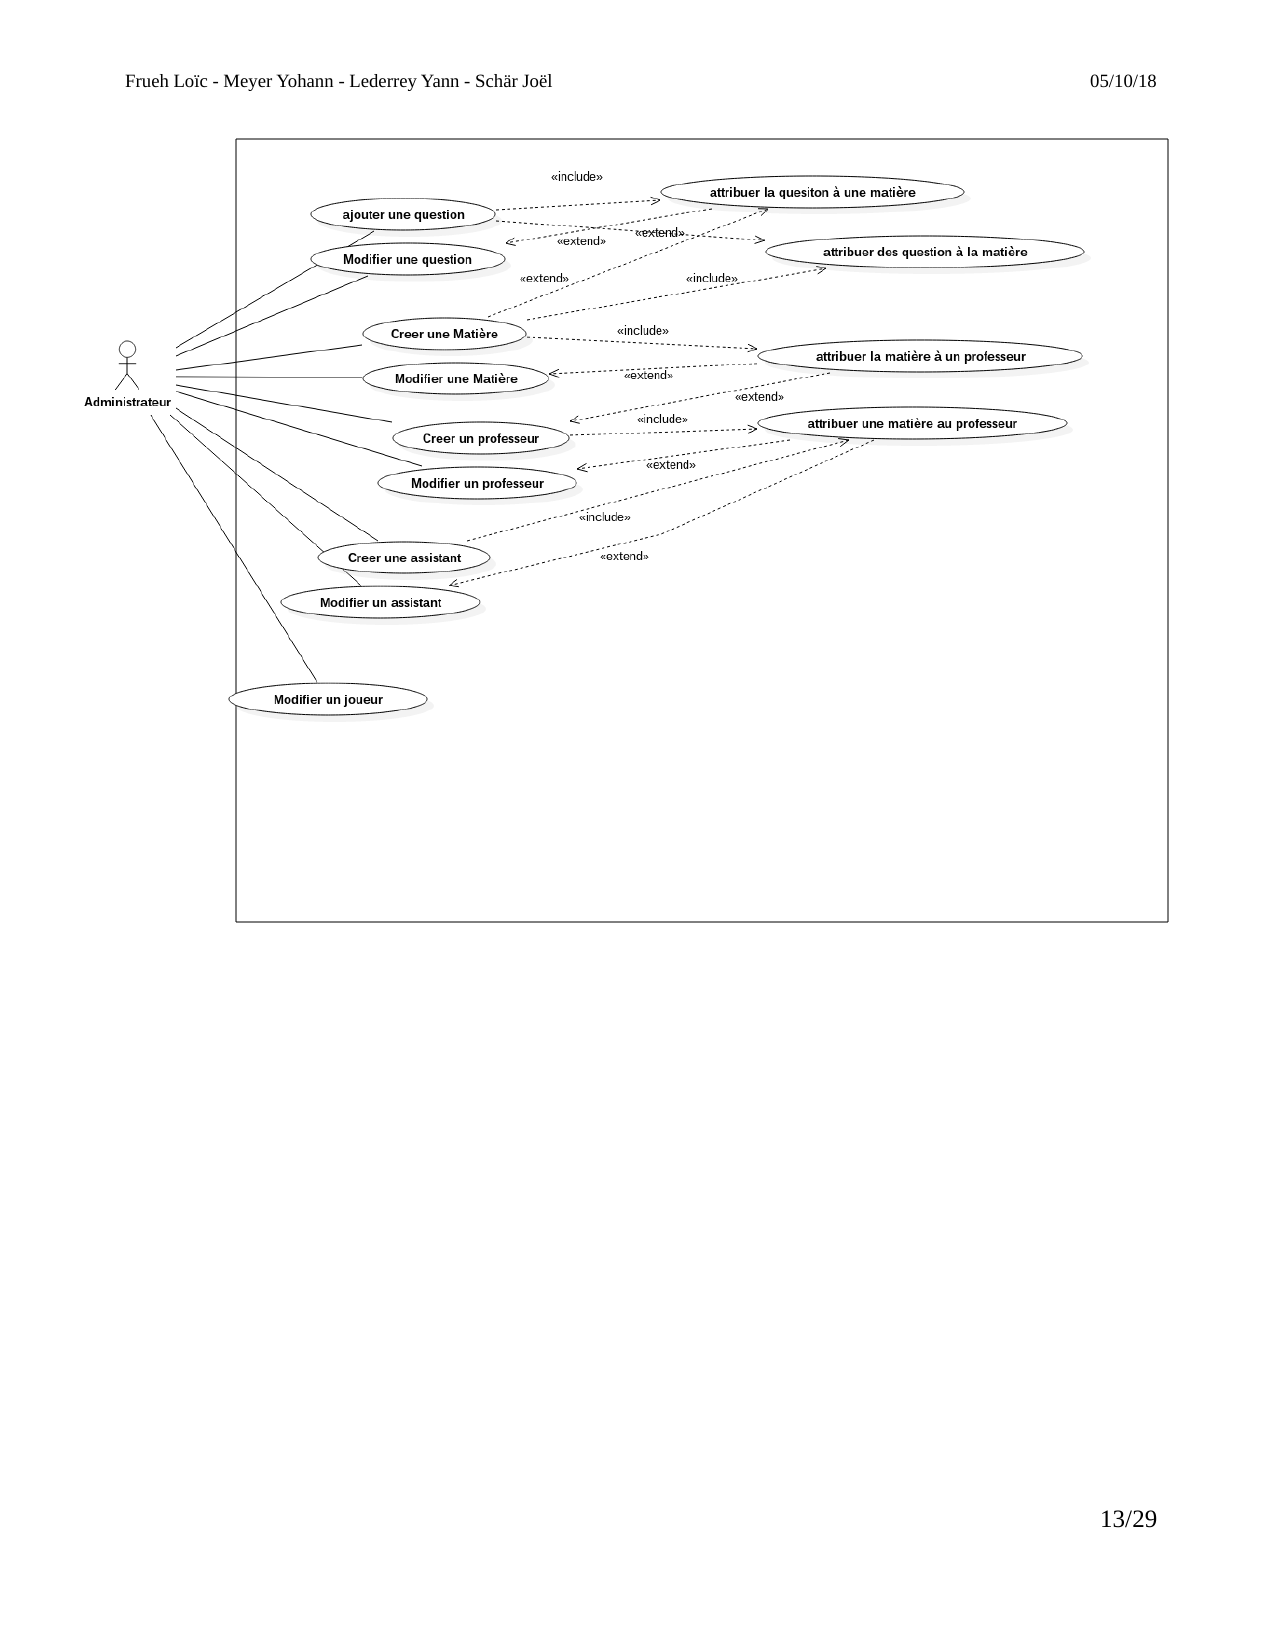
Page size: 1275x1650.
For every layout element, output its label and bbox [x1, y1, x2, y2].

picture [70, 130, 1205, 959]
